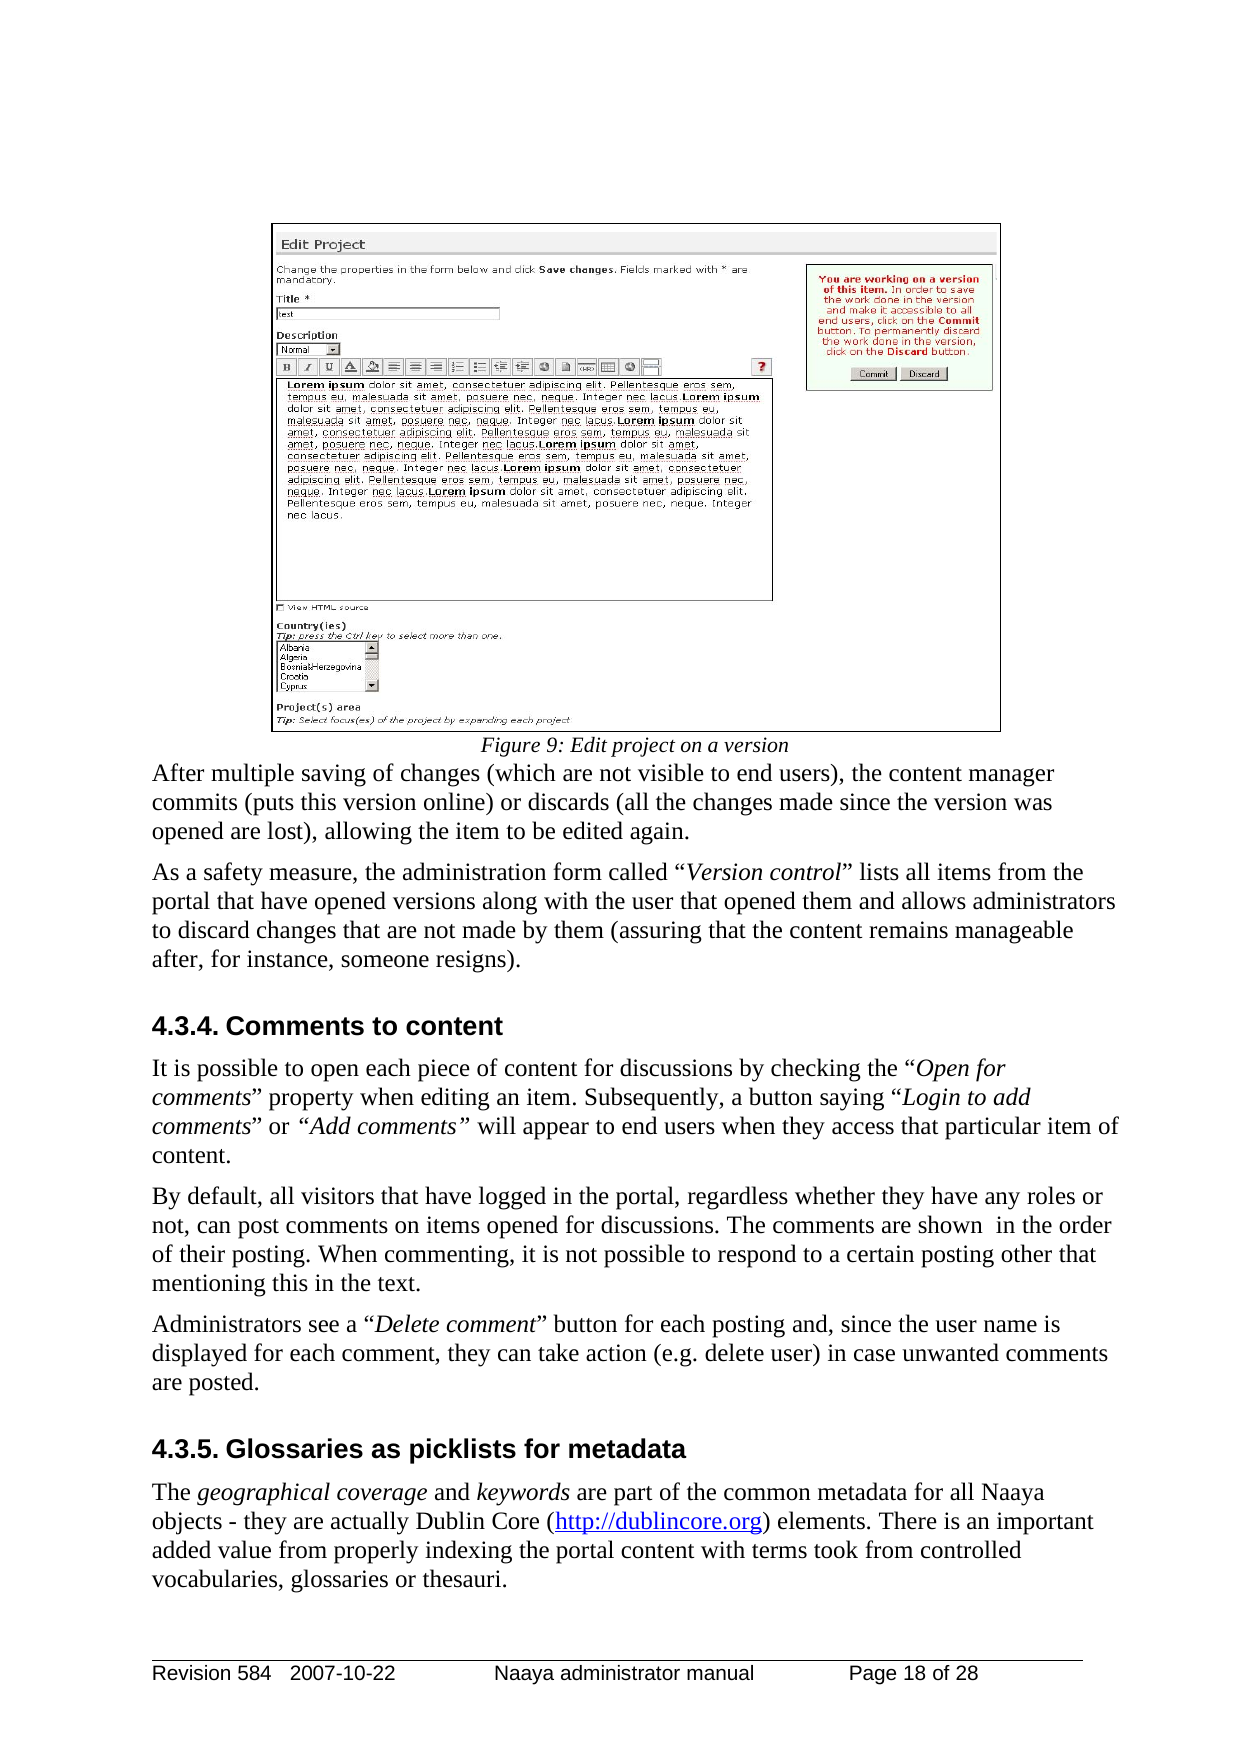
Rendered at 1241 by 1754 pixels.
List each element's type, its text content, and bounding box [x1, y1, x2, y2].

text [273, 224, 1000, 731]
text Figure 9: Edit project on a version [271, 732, 1001, 757]
text After multiple saving of changes (which are not visible to end users), the content manager commits (puts this version online) or discards (all the changes made since the version was opened are lost), allowing the item to be edited again. [152, 210, 1120, 845]
text Administrators see a “Delete comment” button for each posting and, since the user name is displayed for each comment, they can take action (e.g. delete user) in case unwanted comments are posted. [152, 1309, 1120, 1396]
text It is possible to open each piece of content for discussions by checking the “Open for comments” property when editing an item. Subsequently, a button saying “Login to add comments” or “Add comments” will appear to end users when they access that particular item of content. [152, 1053, 1120, 1169]
text The geographical coverage and keywords are part of the common metadata for all Naaya objects - they are actually Dublin Core (http://dublincore.org) elements. There is an important added value from properly indexing the portal content with terms took from controlled vocabularies, glossaries or thesauri. [152, 1477, 1120, 1593]
text As a safety measure, the administration form called “Version control” lists all items from the portal that have opened versions along with the user that opened them and allows administrators to discard changes that are not made by them (assuring that the content remains manageable after, for instance, someone resigns). [152, 856, 1120, 973]
subtitle Glossaries as picklists for metadata [152, 1433, 1120, 1464]
subtitle Comments to content [152, 1009, 1120, 1041]
picture [275, 227, 997, 728]
text By default, all visitors that have logged in the portal, regardless whether they have any roles or not, can post comments on items opened for discussions. The comments are shown in the order of their posting. When commenting, it is not possible to respond to a certain posting other that mentioning this in the text. [152, 1181, 1120, 1297]
